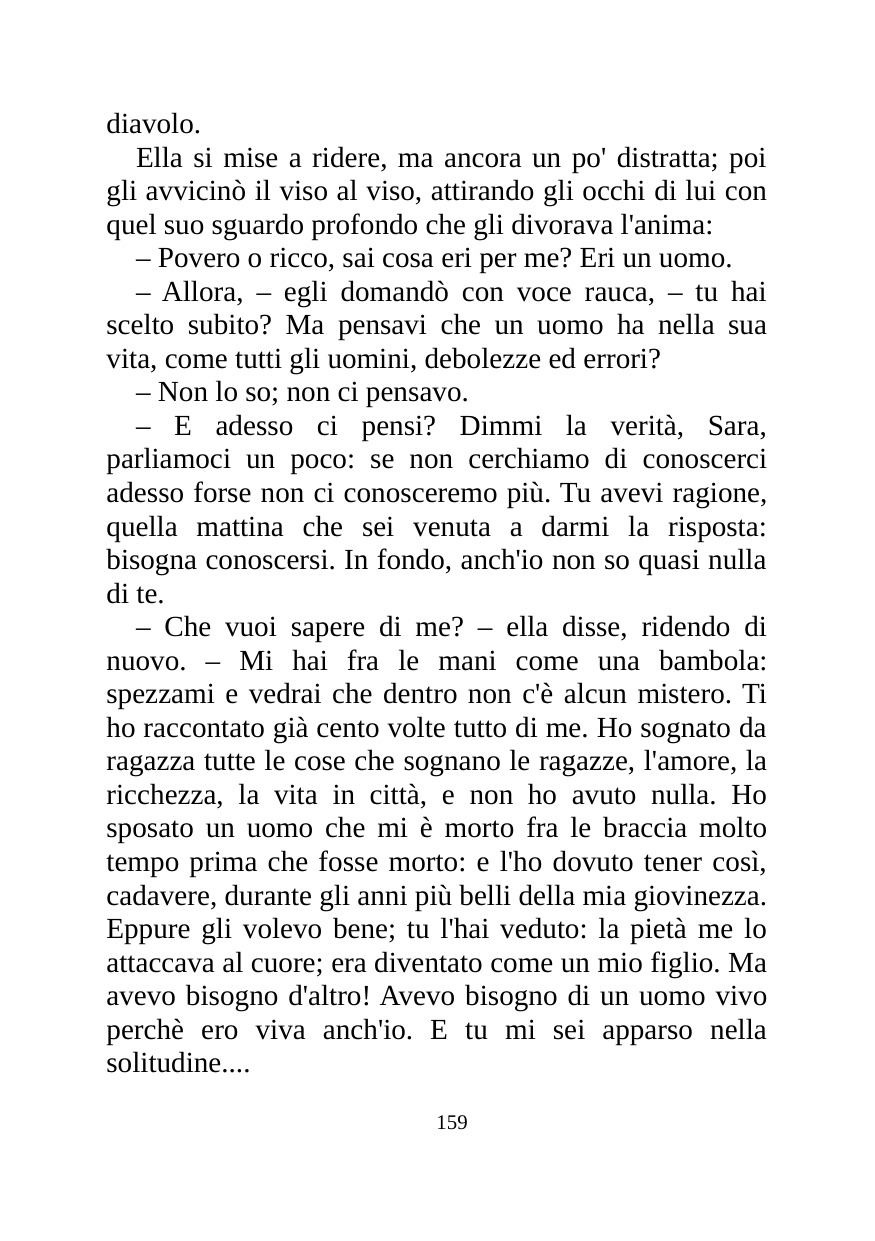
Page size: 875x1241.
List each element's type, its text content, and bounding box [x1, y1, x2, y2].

text Ella si mise a ridere, ma ancora un po' distratta; poi gli avvicinò il viso al viso, attirando gli occhi di lui con quel suo sguardo profondo che gli divorava l'anima: [106, 140, 768, 240]
text – Povero o ricco, sai cosa eri per me? Eri un uomo. [106, 240, 768, 274]
text – Allora, – egli domandò con voce rauca, – tu hai scelto subito? Ma pensavi che un uomo ha nella sua vita, come tutti gli uomini, debolezze ed errori? [106, 274, 768, 374]
text – Non lo so; non ci pensavo. [106, 374, 768, 408]
text – E adesso ci pensi? Dimmi la verità, Sara, parliamoci un poco: se non cerchiamo di conoscerci adesso forse non ci conosceremo più. Tu avevi ragione, quella mattina che sei venuta a darmi la risposta: bisogna conoscersi. In fondo, anch'io non so quasi nulla di te. [106, 408, 768, 609]
text diavolo. [106, 106, 768, 140]
text – Che vuoi sapere di me? – ella disse, ridendo di nuovo. – Mi hai fra le mani come una bambola: spezzami e vedrai che dentro non c'è alcun mistero. Ti ho raccontato già cento volte tutto di me. Ho sognato da ragazza tutte le cose che sognano le ragazze, l'amore, la ricchezza, la vita in città, e non ho avuto nulla. Ho sposato un uomo che mi è morto fra le braccia molto tempo prima che fosse morto: e l'ho dovuto tener così, cadavere, durante gli anni più belli della mia giovinezza. Eppure gli volevo bene; tu l'hai veduto: la pietà me lo attaccava al cuore; era diventato come un mio figlio. Ma avevo bisogno d'altro! Avevo bisogno di un uomo vivo perchè ero viva anch'io. E tu mi sei apparso nella solitudine.... [106, 609, 768, 1079]
